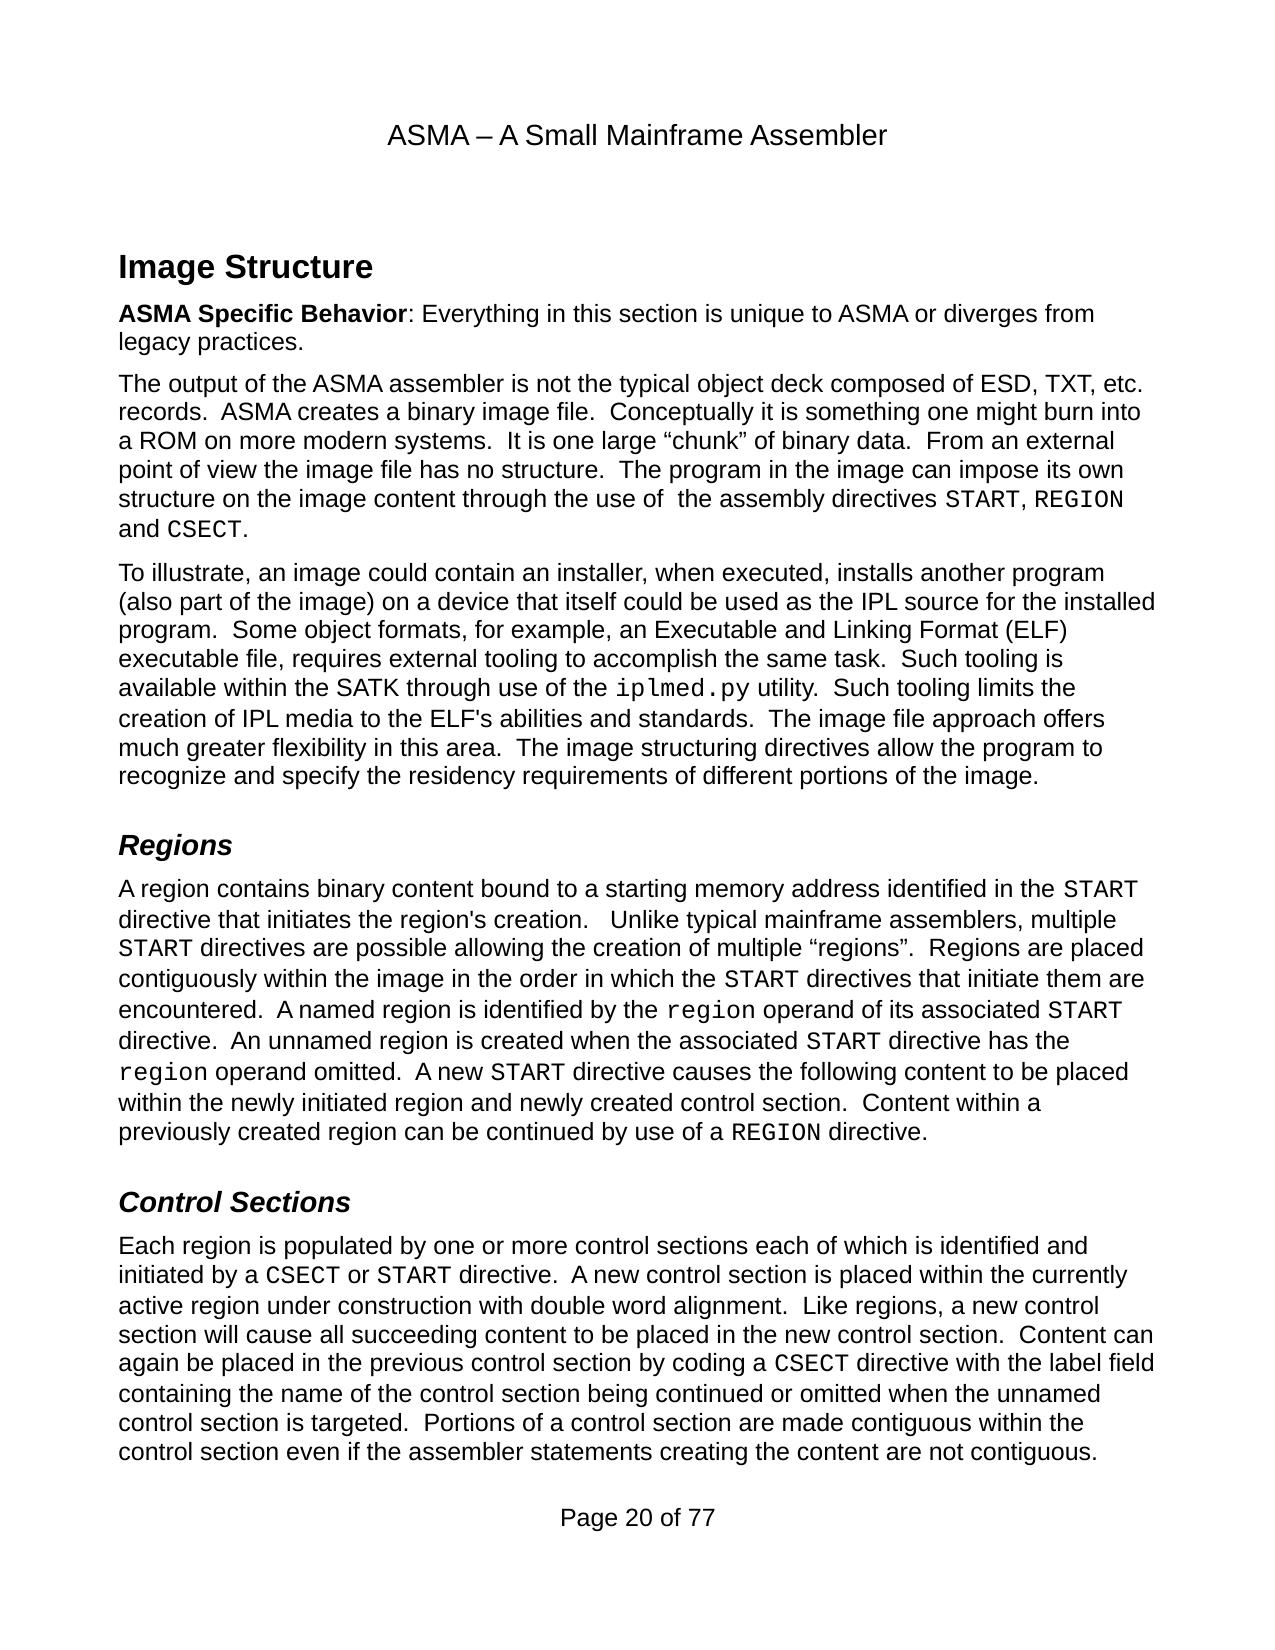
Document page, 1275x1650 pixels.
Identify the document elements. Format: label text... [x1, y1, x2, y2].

text The output of the ASMA assembler is not the typical object deck composed of ESD, TXT, etc. records. ASMA creates a binary image file. Conceptually it is something one might burn into a ROM on more modern systems. It is one large “chunk” of binary data. From an external point of view the image file has no structure. The program in the image can impose its own structure on the image content through the use of the assembly directives START, REGION and CSECT. [118, 368, 1157, 545]
subtitle Image Structure [118, 247, 1157, 286]
text To illustrate, an image could contain an installer, when executed, installs another program (also part of the image) on a device that itself could be used as the IPL source for the installed program. Some object formats, for example, an Executable and Linking Format (ELF) executable file, requires external tooling to accomplish the same task. Such tooling is available within the SATK through use of the iplmed.py utility. Such tooling limits the creation of IPL media to the ELF's abilities and standards. The image file approach offers much greater flexibility in this area. The image structuring directives allow the program to recognize and specify the residency requirements of different portions of the image. [118, 558, 1157, 790]
text A region contains binary content bound to a starting memory address identified in the START directive that initiates the region's creation. Unlike typical mainframe assemblers, multiple START directives are possible allowing the creation of multiple “regions”. Regions are placed contiguously within the image in the order in which the START directives that initiate them are encountered. A named region is identified by the region operand of its associated START directive. An unnamed region is created when the associated START directive has the region operand omitted. A new START directive causes the following content to be placed within the newly initiated region and newly created control section. Content within a previously created region can be continued by use of a REGION directive. [118, 874, 1157, 1148]
text Each region is populated by one or more control sections each of which is identified and initiated by a CSECT or START directive. A new control section is placed within the currently active region under construction with double word alignment. Like regions, a new control section will cause all succeeding content to be placed in the new control section. Content can again be placed in the previous control section by coding a CSECT directive with the label field containing the name of the control section being continued or omitted when the unnamed control section is targeted. Portions of a control section are made contiguous within the control section even if the assembler statements creating the content are not contiguous. [118, 1231, 1157, 1466]
text ASMA Specific Behavior: Everything in this section is unique to ASMA or diverges from legacy practices. [118, 298, 1157, 356]
subtitle Control Sections [118, 1185, 1157, 1219]
subtitle Regions [118, 828, 1157, 861]
